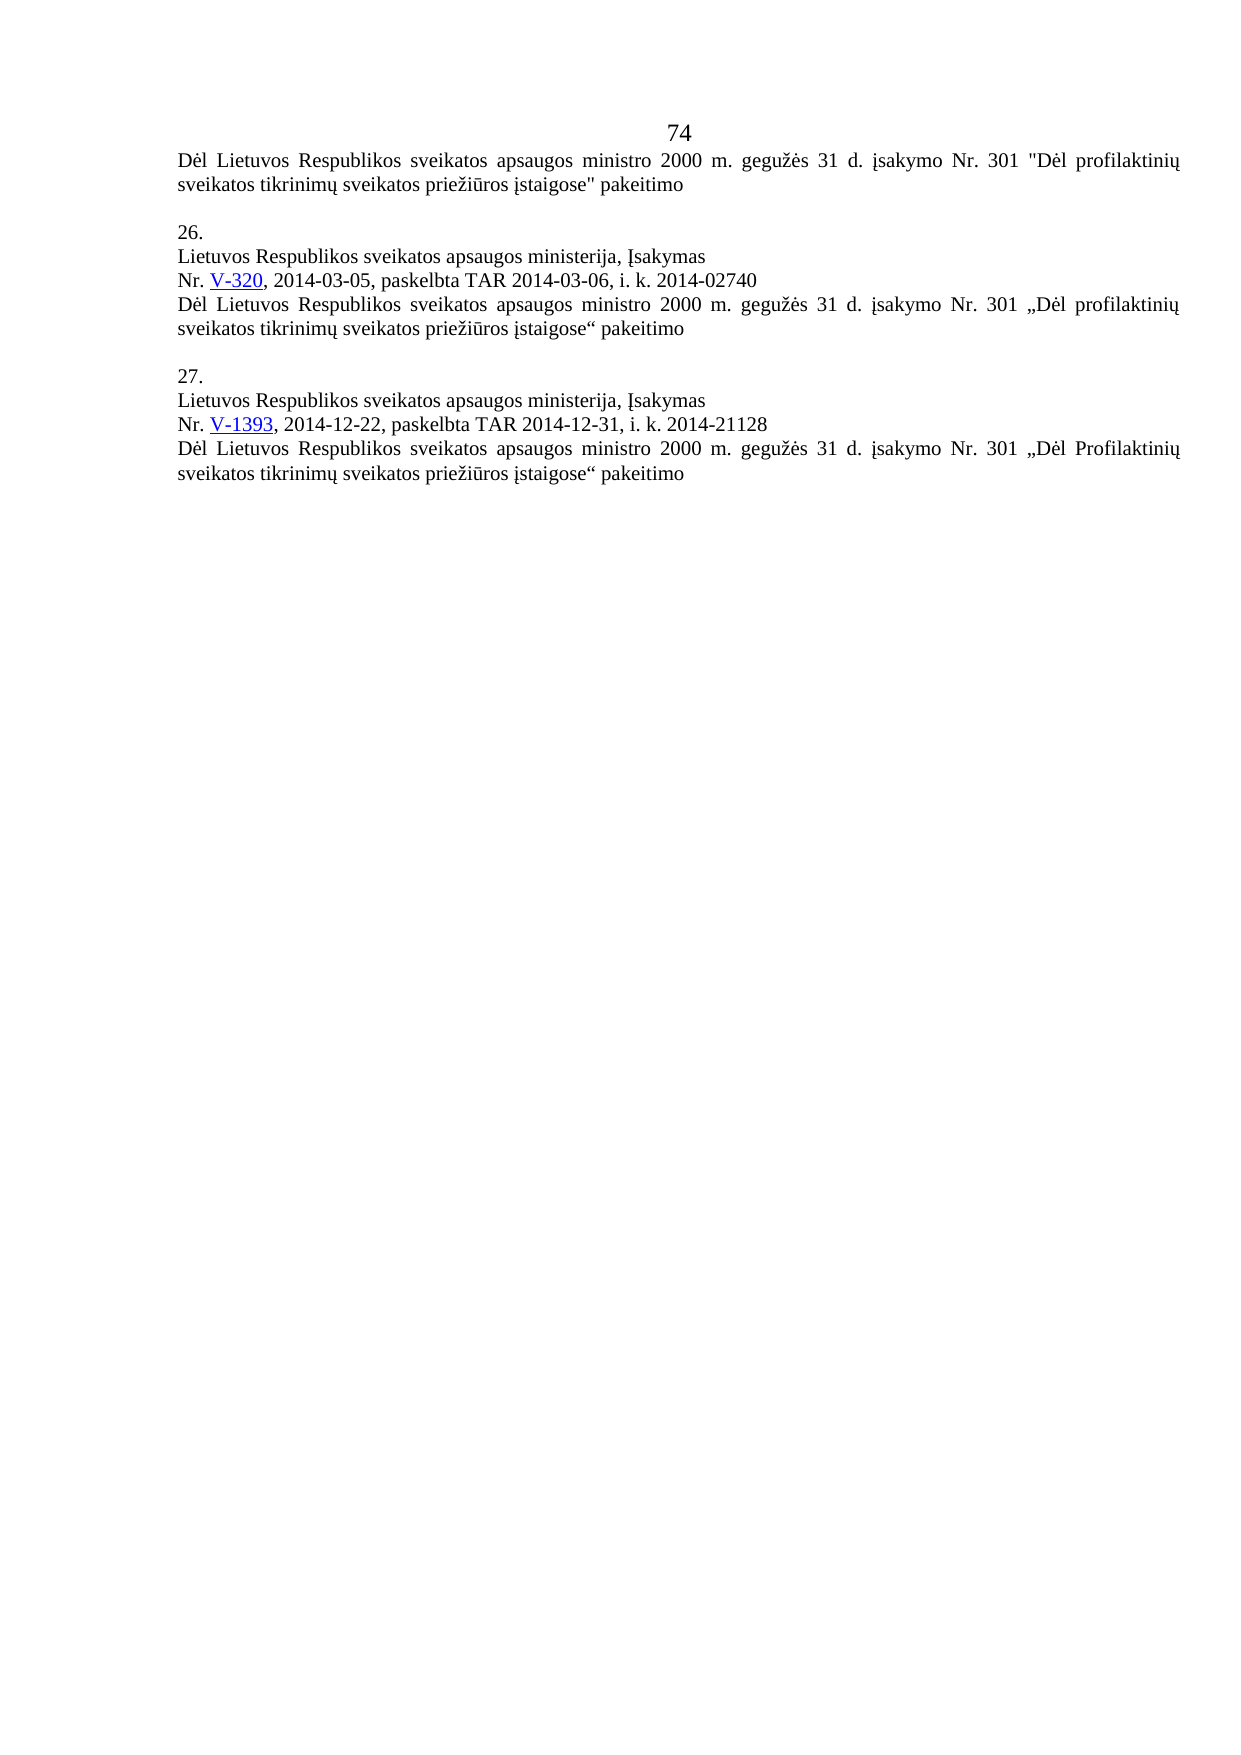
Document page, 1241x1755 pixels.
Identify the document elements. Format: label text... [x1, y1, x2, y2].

text 26. [177, 220, 1181, 244]
text Dėl Lietuvos Respublikos sveikatos apsaugos ministro 2000 m. gegužės 31 d. įsakymo Nr. 301 "Dėl profilaktinių sveikatos tikrinimų sveikatos priežiūros įstaigose" pakeitimo [177, 148, 1181, 196]
text Lietuvos Respublikos sveikatos apsaugos ministerija, Įsakymas [177, 388, 1181, 412]
text Lietuvos Respublikos sveikatos apsaugos ministerija, Įsakymas [177, 244, 1181, 268]
text Dėl Lietuvos Respublikos sveikatos apsaugos ministro 2000 m. gegužės 31 d. įsakymo Nr. 301 „Dėl Profilaktinių sveikatos tikrinimų sveikatos priežiūros įstaigose“ pakeitimo [177, 436, 1181, 484]
text 27. [177, 364, 1181, 388]
text Dėl Lietuvos Respublikos sveikatos apsaugos ministro 2000 m. gegužės 31 d. įsakymo Nr. 301 „Dėl profilaktinių sveikatos tikrinimų sveikatos priežiūros įstaigose“ pakeitimo [177, 292, 1181, 340]
text Nr. V-1393, 2014-12-22, paskelbta TAR 2014-12-31, i. k. 2014-21128 [177, 412, 1181, 436]
text Nr. V-320, 2014-03-05, paskelbta TAR 2014-03-06, i. k. 2014-02740 [177, 268, 1181, 292]
